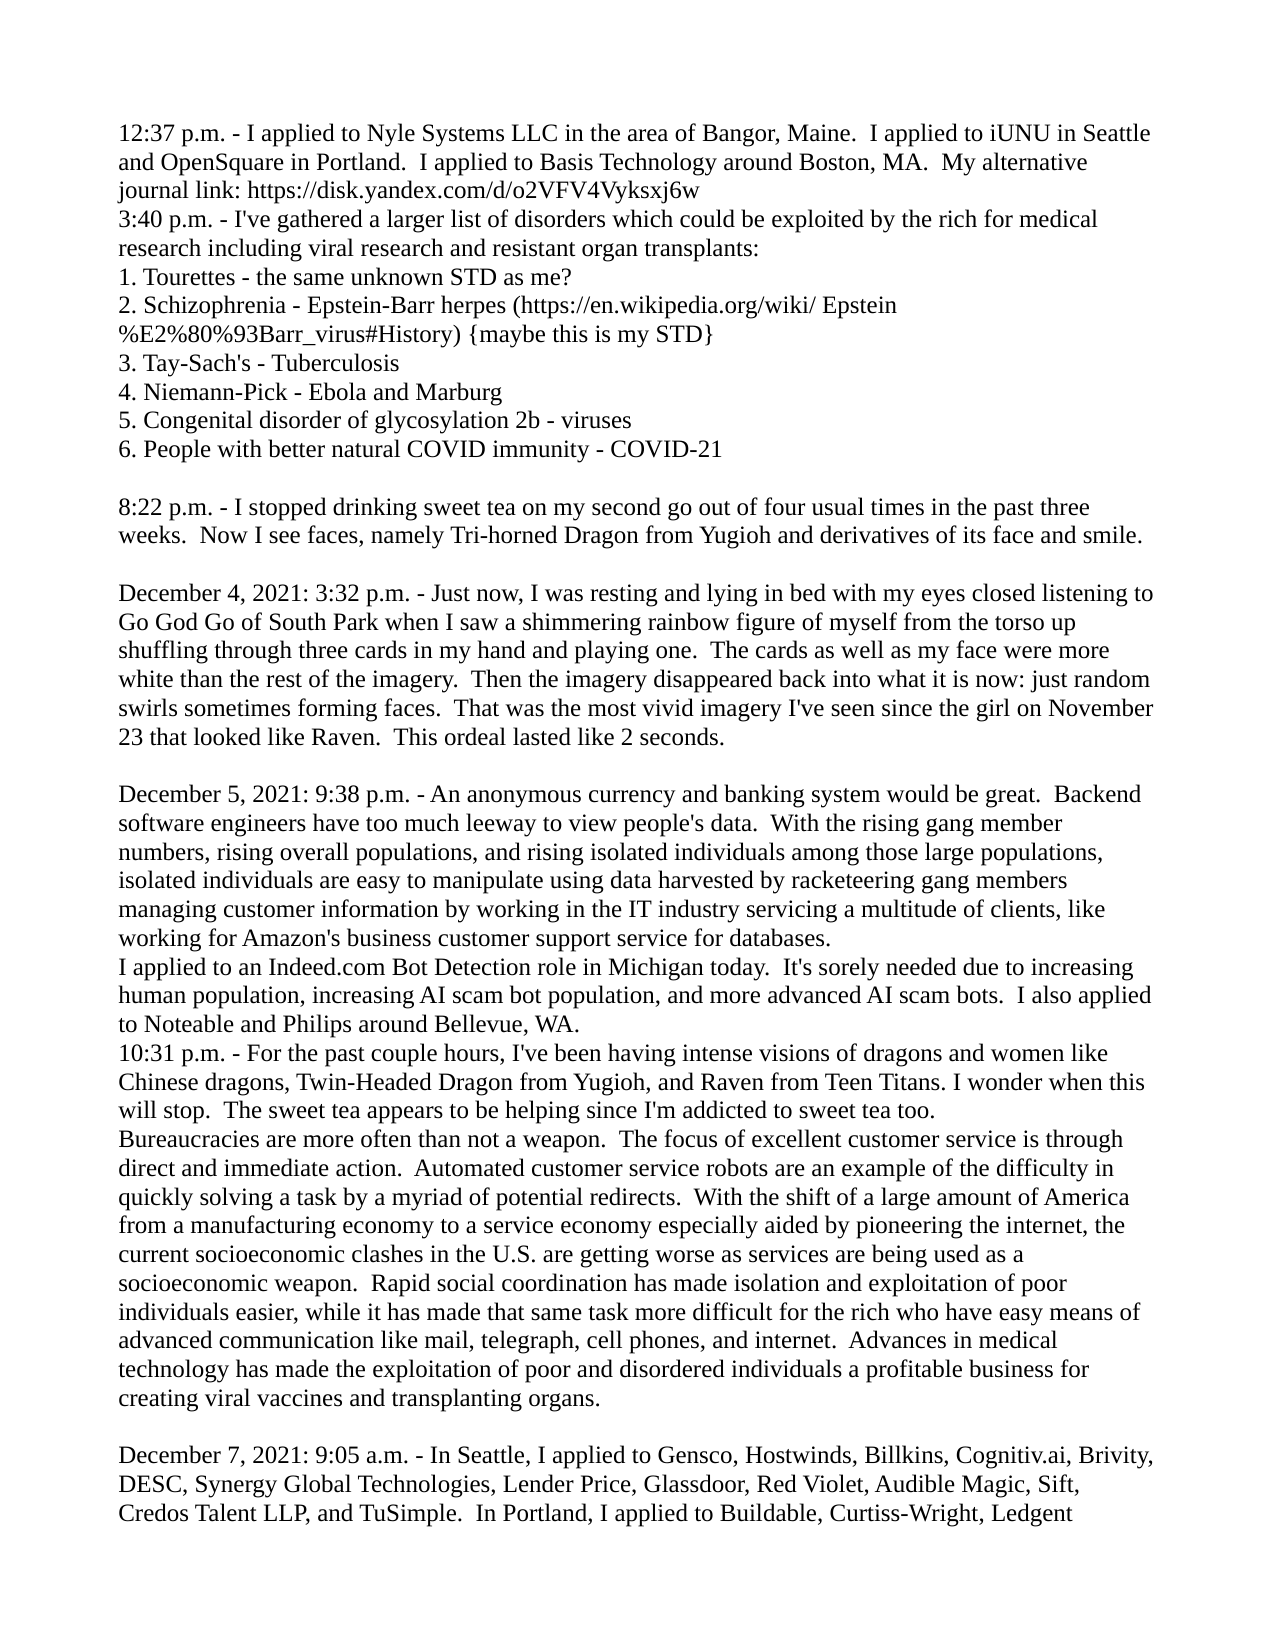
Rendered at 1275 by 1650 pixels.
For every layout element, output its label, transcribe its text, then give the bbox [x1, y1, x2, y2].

text 3. Tay-Sach's - Tuberculosis [118, 348, 1157, 377]
text 2. Schizophrenia - Epstein-Barr herpes (https://en.wikipedia.org/wiki/ Epstein%E2%80%93Barr_virus#History) {maybe this is my STD} [118, 291, 1157, 348]
text 8:22 p.m. - I stopped drinking sweet tea on my second go out of four usual times in the past three weeks. Now I see faces, namely Tri-horned Dragon from Yugioh and derivatives of its face and smile. [118, 492, 1157, 549]
text 10:31 p.m. - For the past couple hours, I've been having intense visions of dragons and women like Chinese dragons, Twin-Headed Dragon from Yugioh, and Raven from Teen Titans. I wonder when this will stop. The sweet tea appears to be helping since I'm addicted to sweet tea too. [118, 1038, 1157, 1124]
text 5. Congenital disorder of glycosylation 2b - viruses [118, 406, 1157, 434]
text December 5, 2021: 9:38 p.m. - An anonymous currency and banking system would be great. Backend software engineers have too much leeway to view people's data. With the rising gang member numbers, rising overall populations, and rising isolated individuals among those large populations, isolated individuals are easy to manipulate using data harvested by racketeering gang members managing customer information by working in the IT industry servicing a multitude of clients, like working for Amazon's business customer support service for databases. [118, 779, 1157, 952]
text December 4, 2021: 3:32 p.m. - Just now, I was resting and lying in bed with my eyes closed listening to Go God Go of South Park when I saw a shimmering rainbow figure of myself from the torso up shuffling through three cards in my hand and playing one. The cards as well as my face were more white than the rest of the imagery. Then the imagery disappeared back into what it is now: just random swirls sometimes forming faces. That was the most vivid imagery I've seen since the girl on November 23 that looked like Raven. This ordeal lasted like 2 seconds. [118, 578, 1157, 751]
text 6. People with better natural COVID immunity - COVID-21 [118, 434, 1157, 463]
text I applied to an Indeed.com Bot Detection role in Michigan today. It's sorely needed due to increasing human population, increasing AI scam bot population, and more advanced AI scam bots. I also applied to Noteable and Philips around Bellevue, WA. [118, 952, 1157, 1038]
text 1. Tourettes - the same unknown STD as me? [118, 262, 1157, 291]
text 3:40 p.m. - I've gathered a larger list of disorders which could be exploited by the rich for medical research including viral research and resistant organ transplants: [118, 204, 1157, 262]
text Bureaucracies are more often than not a weapon. The focus of excellent customer service is through direct and immediate action. Automated customer service robots are an example of the difficulty in quickly solving a task by a myriad of potential redirects. With the shift of a large amount of America from a manufacturing economy to a service economy especially aided by pioneering the internet, the current socioeconomic clashes in the U.S. are getting worse as services are being used as a socioeconomic weapon. Rapid social coordination has made isolation and exploitation of poor individuals easier, while it has made that same task more difficult for the rich who have easy means of advanced communication like mail, telegraph, cell phones, and internet. Advances in medical technology has made the exploitation of poor and disordered individuals a profitable business for creating viral vaccines and transplanting organs. [118, 1124, 1157, 1412]
text 12:37 p.m. - I applied to Nyle Systems LLC in the area of Bangor, Maine. I applied to iUNU in Seattle and OpenSquare in Portland. I applied to Basis Technology around Boston, MA. My alternative journal link: https://disk.yandex.com/d/o2VFV4Vyksxj6w [118, 118, 1157, 204]
text 4. Niemann-Pick - Ebola and Marburg [118, 377, 1157, 406]
text December 7, 2021: 9:05 a.m. - In Seattle, I applied to Gensco, Hostwinds, Billkins, Cognitiv.ai, Brivity, DESC, Synergy Global Technologies, Lender Price, Glassdoor, Red Violet, Audible Magic, Sift, Credos Talent LLP, and TuSimple. In Portland, I applied to Buildable, Curtiss-Wright, Ledgent [118, 1441, 1157, 1527]
